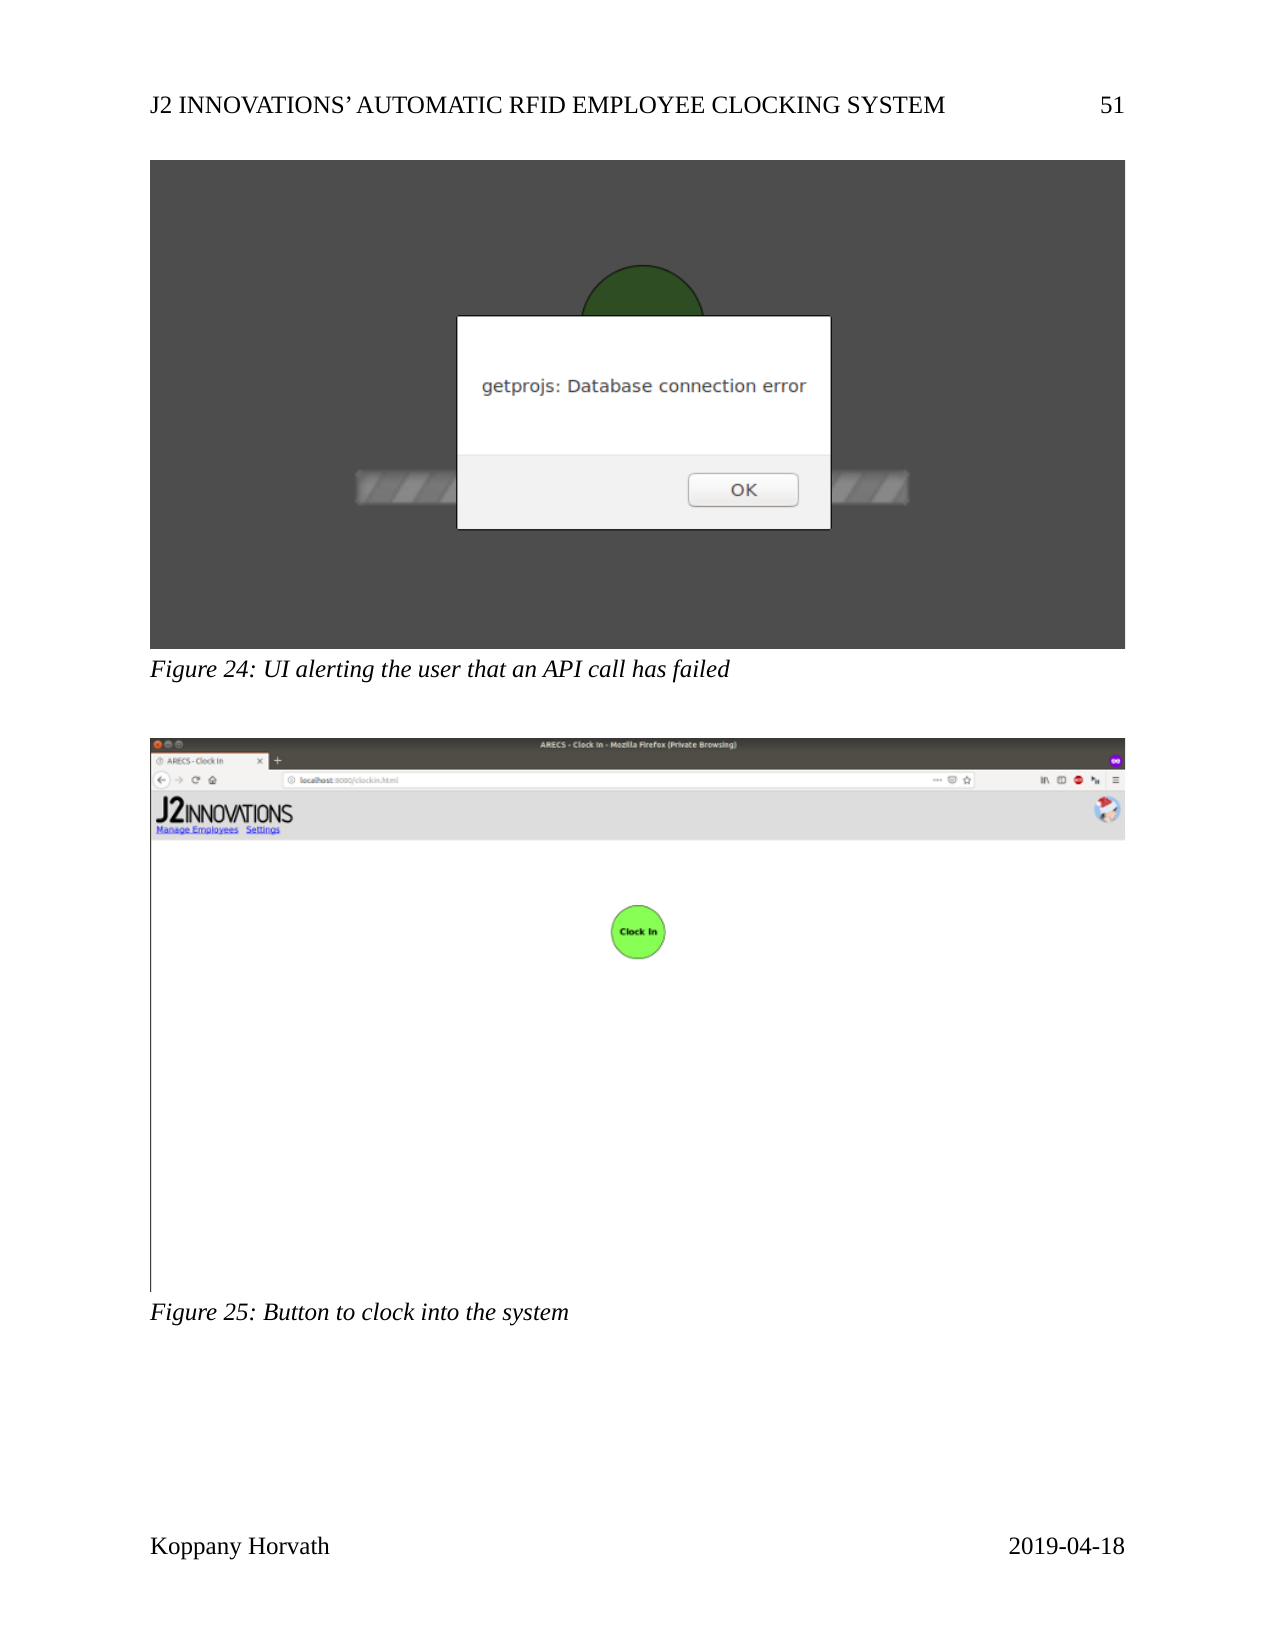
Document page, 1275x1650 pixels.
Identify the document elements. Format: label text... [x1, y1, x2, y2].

picture [150, 738, 1125, 1292]
picture [150, 160, 1125, 649]
text Figure 25: Button to clock into the system [150, 1292, 1125, 1326]
text Figure 24: UI alerting the user that an API call has failed [150, 649, 1125, 682]
